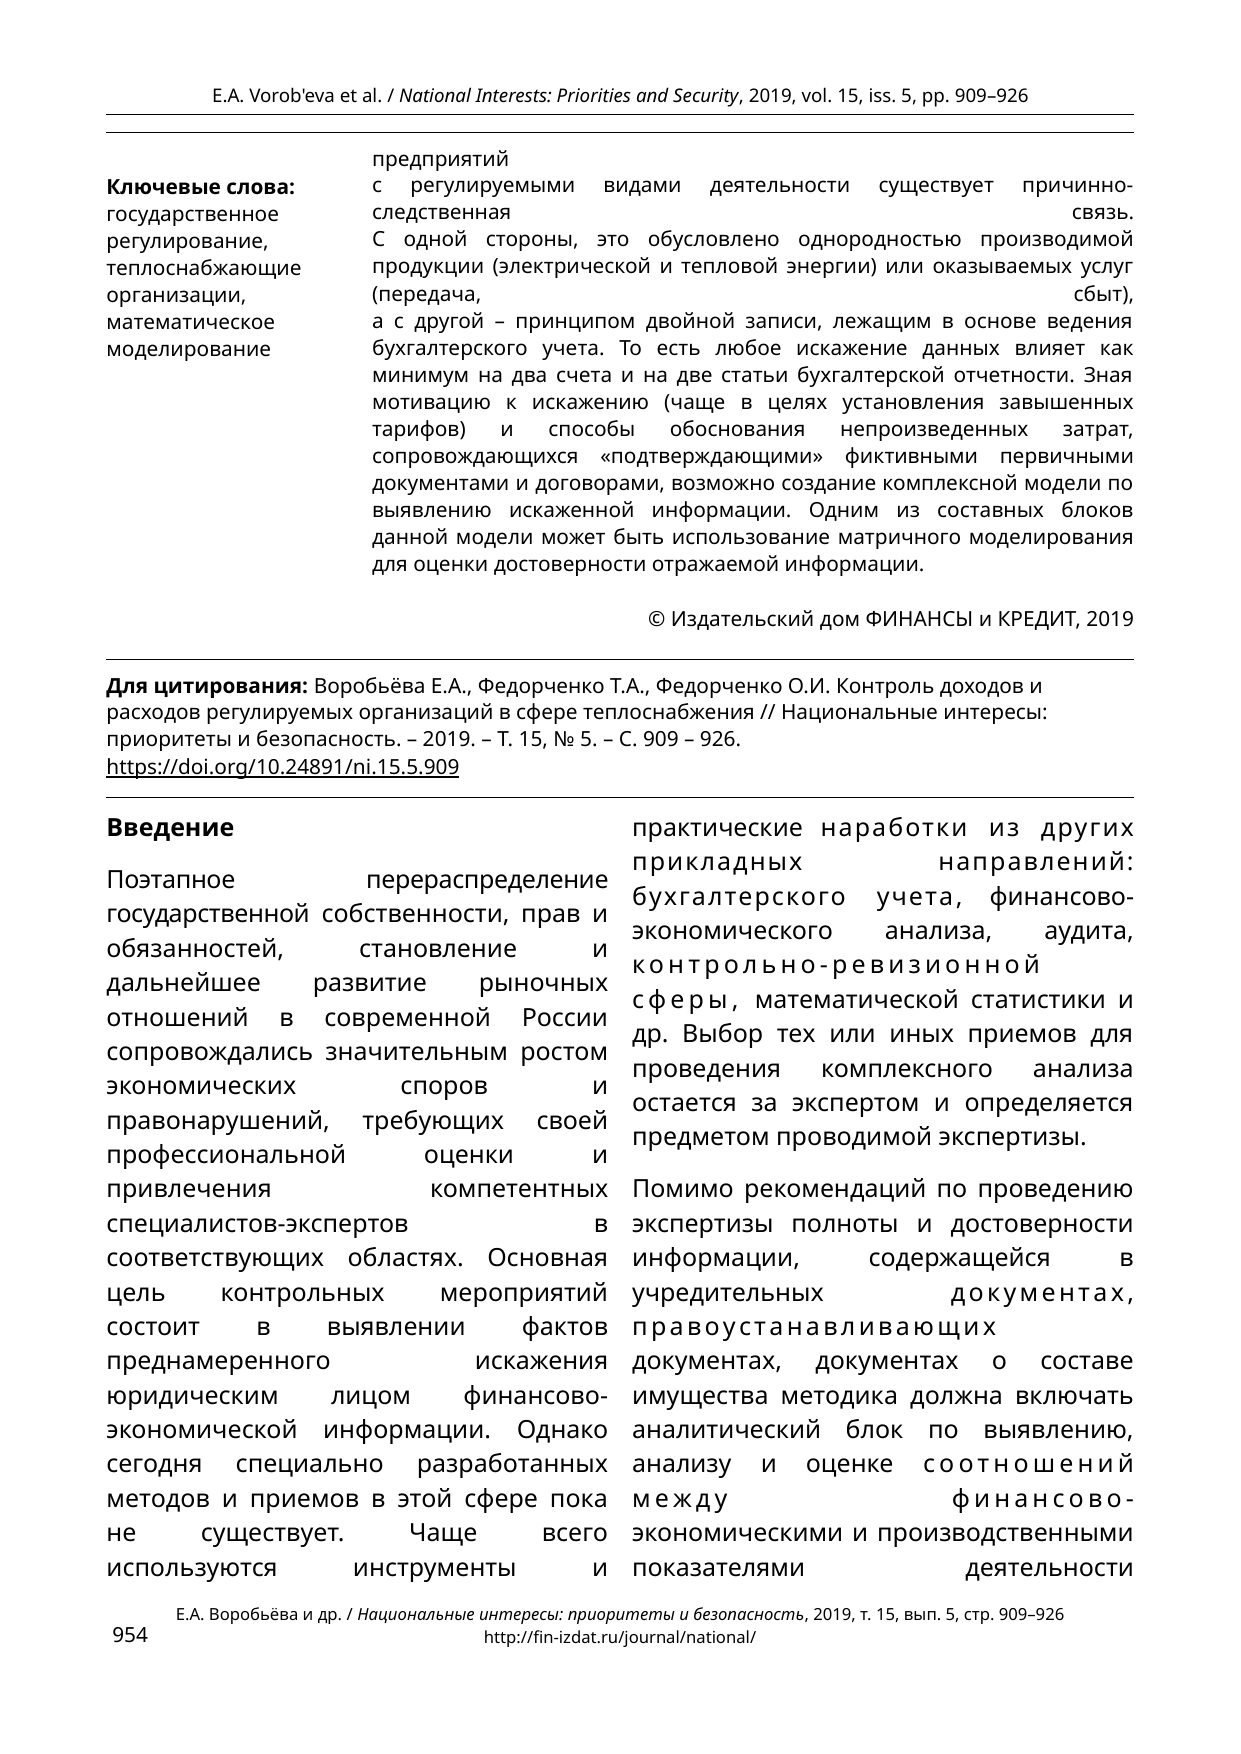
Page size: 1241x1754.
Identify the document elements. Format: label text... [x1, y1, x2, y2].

text Поэтапное перераспределение государственной собственности, прав и обязанностей, становление и дальнейшее развитие рыночных отношений в современной России сопровождались значительным ростом экономических споров и правонарушений, требующих своей профессиональной оценки и привлечения компетентных специалистов-экспертов в соответствующих областях. Основная цель контрольных мероприятий состоит в выявлении фактов преднамеренного искажения юридическим лицом финансово-экономической информации. Однако сегодня специально разработанных методов и приемов в этой сфере пока не существует. Чаще всего используются инструменты и [106, 862, 608, 1583]
table_cell Для цитирования: Воробьёва Е.А., Федорченко Т.А., Федорченко О.И. Контроль доходов и расходов регулируемых организаций в сфере теплоснабжения // Национальные интересы: приоритеты и безопасность. – 2019. – Т. 15, № 5. – С. 909 – 926. https://doi.org/10.24891/ni.15.5.909 [106, 660, 1134, 797]
table_cell предприятий с регулируемыми видами деятельности существует причинно-следственная связь. С одной стороны, это обусловлено однородностью производимой продукции (электрической и тепловой энергии) или оказываемых услуг (передача, сбыт), а с другой – принципом двойной записи, лежащим в основе ведения бухгалтерского учета. То есть любое искажение данных влияет как минимум на два счета и на две статьи бухгалтерской отчетности. Зная мотивацию к искажению (чаще в целях установления завышенных тарифов) и способы обоснования непроизведенных затрат, сопровождающихся «подтверждающими» фиктивными первичными документами и договорами, возможно создание комплексной модели по выявлению искаженной информации. Одним из составных блоков данной модели может быть использование матричного моделирования для оценки достоверности отражаемой информации. © Издательский дом ФИНАНСЫ и КРЕДИТ, 2019 [372, 133, 1134, 659]
text практические наработки из других прикладных направлений: бухгалтерского учета, финансово-экономического анализа, аудита, контрольно-ревизионной сферы, математической статистики и др. Выбор тех или иных приемов для проведения комплексного анализа остается за экспертом и определяется предметом проводимой экспертизы. [632, 810, 1134, 1153]
text Введение [106, 810, 608, 844]
table_cell Ключевые слова: государственное регулирование, теплоснабжающие организации, математическое моделирование [106, 133, 372, 659]
text Помимо рекомендаций по проведению экспертизы полноты и достоверности информации, содержащейся в учредительных документах, правоустанавливающих документах, документах о составе имущества методика должна включать аналитический блок по выявлению, анализу и оценке соотношений между финансово-экономическими и производственными показателями деятельности [632, 1171, 1134, 1583]
